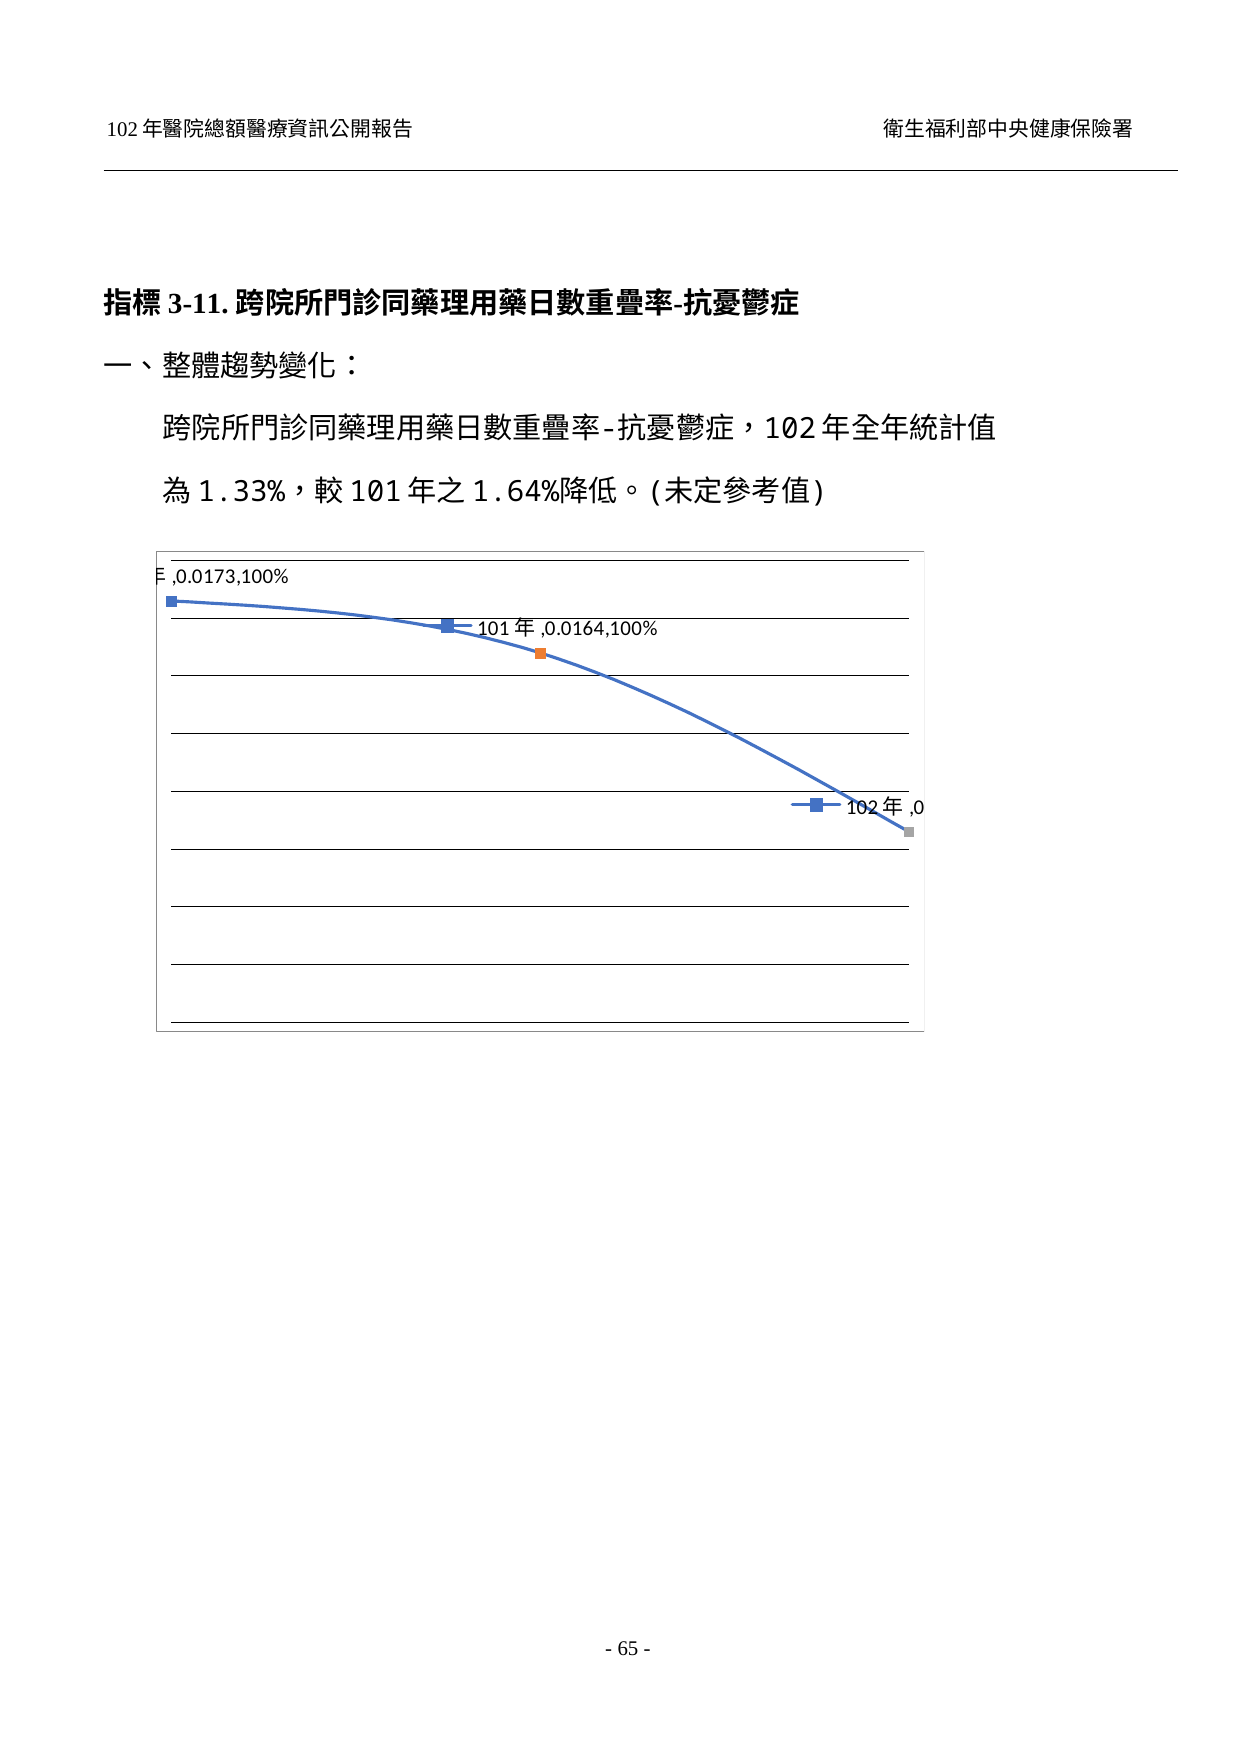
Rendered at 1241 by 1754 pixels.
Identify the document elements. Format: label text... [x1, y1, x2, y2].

table_cell 跨院所門診同藥理用藥日數重疊率-抗憂鬱症，102年全年統計值為1.33%，較101年之1.64%降低。(未定參考值) [104, 384, 1018, 509]
table_header 指標3-11. 跨院所門診同藥理用藥日數重疊率-抗憂鬱症 [104, 259, 1018, 322]
table_cell 一、整體趨勢變化： [104, 322, 1018, 384]
table_cell [104, 509, 1018, 1109]
